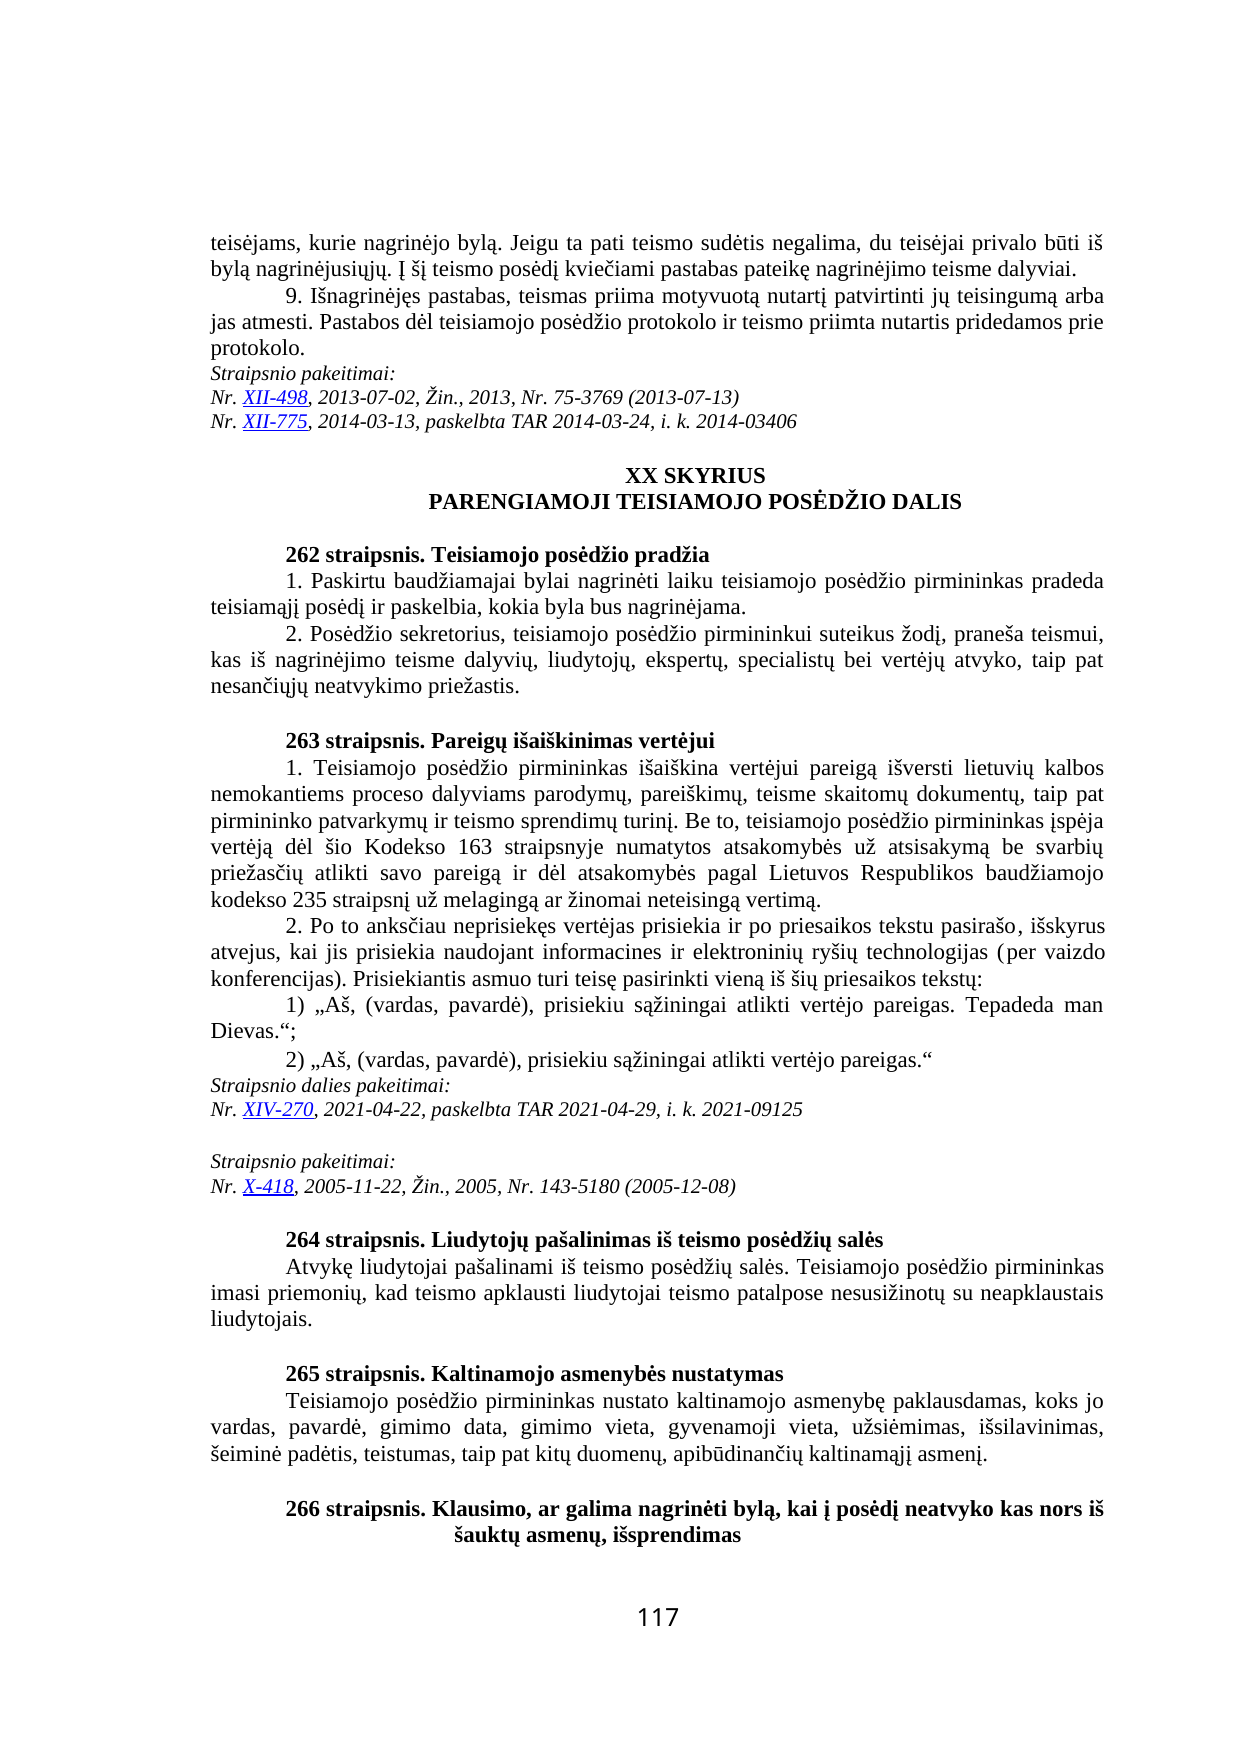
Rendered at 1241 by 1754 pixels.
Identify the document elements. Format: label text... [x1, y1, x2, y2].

text Atvykę liudytojai pašalinami iš teismo posėdžių salės. Teisiamojo posėdžio pirmininkas imasi priemonių, kad teismo apklausti liudytojai teismo patalpose nesusižinotų su neapklaustais liudytojais. [210, 1253, 1105, 1332]
text Nr. XII-498, 2013-07-02, Žin., 2013, Nr. 75-3769 (2013-07-13) [210, 385, 1105, 409]
text Parengiamoji teisiamojo posėdžio dalis [210, 488, 1105, 514]
text Straipsnio pakeitimai: [210, 361, 1105, 385]
text Straipsnio dalies pakeitimai: [210, 1073, 1105, 1097]
text Nr. XII-775, 2014-03-13, paskelbta TAR 2014-03-24, i. k. 2014-03406 [210, 409, 1105, 433]
text Straipsnio pakeitimai: [210, 1149, 1105, 1173]
text 266 straipsnis. Klausimo, ar galima nagrinėti bylą, kai į posėdį neatvyko kas nors iš šauktų asmenų, išsprendimas [285, 1495, 1105, 1547]
text Teisiamojo posėdžio pirmininkas nustato kaltinamojo asmenybę paklausdamas, koks jo vardas, pavardė, gimimo data, gimimo vieta, gyvenamoji vieta, užsiėmimas, išsilavinimas, šeiminė padėtis, teistumas, taip pat kitų duomenų, apibūdinančių kaltinamąjį asmenį. [210, 1387, 1105, 1466]
text 1) „Aš, (vardas, pavardė), prisiekiu sąžiningai atlikti vertėjo pareigas. Tepadeda man Dievas.“; [210, 991, 1105, 1044]
text 2. Po to anksčiau neprisiekęs vertėjas prisiekia ir po priesaikos tekstu pasirašo, išskyrus atvejus, kai jis prisiekia naudojant informacines ir elektroninių ryšių technologijas (per vaizdo konferencijas). Prisiekiantis asmuo turi teisę pasirinkti vieną iš šių priesaikos tekstų: [210, 912, 1105, 991]
text Nr. X-418, 2005-11-22, Žin., 2005, Nr. 143-5180 (2005-12-08) [210, 1173, 1105, 1198]
text teisėjams, kurie nagrinėjo bylą. Jeigu ta pati teismo sudėtis negalima, du teisėjai privalo būti iš bylą nagrinėjusiųjų. Į šį teismo posėdį kviečiami pastabas pateikę nagrinėjimo teisme dalyviai. [210, 229, 1105, 282]
text Nr. XIV-270, 2021-04-22, paskelbta TAR 2021-04-29, i. k. 2021-09125 [210, 1097, 1105, 1121]
text 2. Posėdžio sekretorius, teisiamojo posėdžio pirmininkui suteikus žodį, praneša teismui, kas iš nagrinėjimo teisme dalyvių, liudytojų, ekspertų, specialistų bei vertėjų atvyko, taip pat nesančiųjų neatvykimo priežastis. [210, 620, 1105, 699]
text 2) „Aš, (vardas, pavardė), prisiekiu sąžiningai atlikti vertėjo pareigas.“ [210, 1044, 1105, 1073]
text 265 straipsnis. Kaltinamojo asmenybės nustatymas [210, 1361, 1105, 1387]
text 9. Išnagrinėjęs pastabas, teismas priima motyvuotą nutartį patvirtinti jų teisingumą arba jas atmesti. Pastabos dėl teisiamojo posėdžio protokolo ir teismo priimta nutartis pridedamos prie protokolo. [210, 282, 1105, 361]
subtitle XX skyrius [210, 462, 1105, 488]
text 1. Teisiamojo posėdžio pirmininkas išaiškina vertėjui pareigą išversti lietuvių kalbos nemokantiems proceso dalyviams parodymų, pareiškimų, teisme skaitomų dokumentų, taip pat pirmininko patvarkymų ir teismo sprendimų turinį. Be to, teisiamojo posėdžio pirmininkas įspėja vertėją dėl šio Kodekso 163 straipsnyje numatytos atsakomybės už atsisakymą be svarbių priežasčių atlikti savo pareigą ir dėl atsakomybės pagal Lietuvos Respublikos baudžiamojo kodekso 235 straipsnį už melagingą ar žinomai neteisingą vertimą. [210, 754, 1105, 912]
text 264 straipsnis. Liudytojų pašalinimas iš teismo posėdžių salės [210, 1226, 1105, 1253]
text 263 straipsnis. Pareigų išaiškinimas vertėjui [210, 728, 1105, 754]
text 262 straipsnis. Teisiamojo posėdžio pradžia [210, 541, 1105, 567]
text 1. Paskirtu baudžiamajai bylai nagrinėti laiku teisiamojo posėdžio pirmininkas pradeda teisiamąjį posėdį ir paskelbia, kokia byla bus nagrinėjama. [210, 567, 1105, 620]
